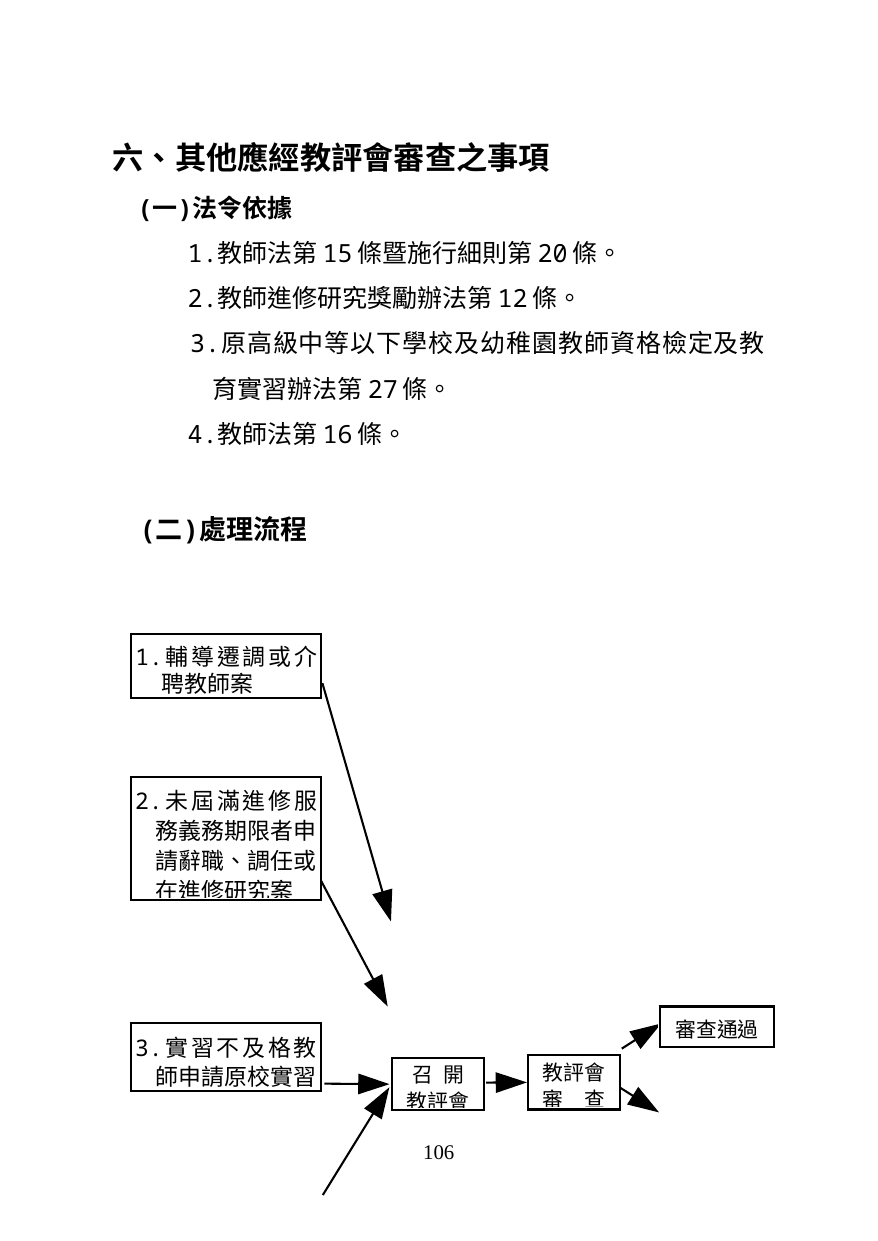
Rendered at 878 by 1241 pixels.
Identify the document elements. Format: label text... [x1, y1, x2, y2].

text 審查通過 [663, 1016, 770, 1043]
text 3.實習不及格教師申請原校實習案 [135, 1032, 317, 1088]
text 教評會 [532, 1058, 616, 1085]
text 教評會 [396, 1088, 480, 1107]
text (一)法令依據 [112, 188, 765, 224]
text 1.輔導遷調或介聘教師案 [135, 643, 317, 695]
text (二)處理流程 [112, 508, 765, 547]
text 2.未屆滿進修服務義務期限者申請辭職、調任或在進修研究案 [135, 786, 317, 897]
text 審 查 [532, 1085, 616, 1107]
text 3.原高級中等以下學校及幼稚園教師資格檢定及教育實習辦法第27條。 [112, 324, 765, 406]
text 召 開 [396, 1061, 480, 1088]
text 1.教師法第15條暨施行細則第20條。 [112, 233, 765, 269]
text 2.教師進修研究獎勵辦法第12條。 [112, 279, 765, 315]
text 4.教師法第16條。 [112, 414, 765, 451]
text 六、其他應經教評會審查之事項 [112, 114, 765, 177]
